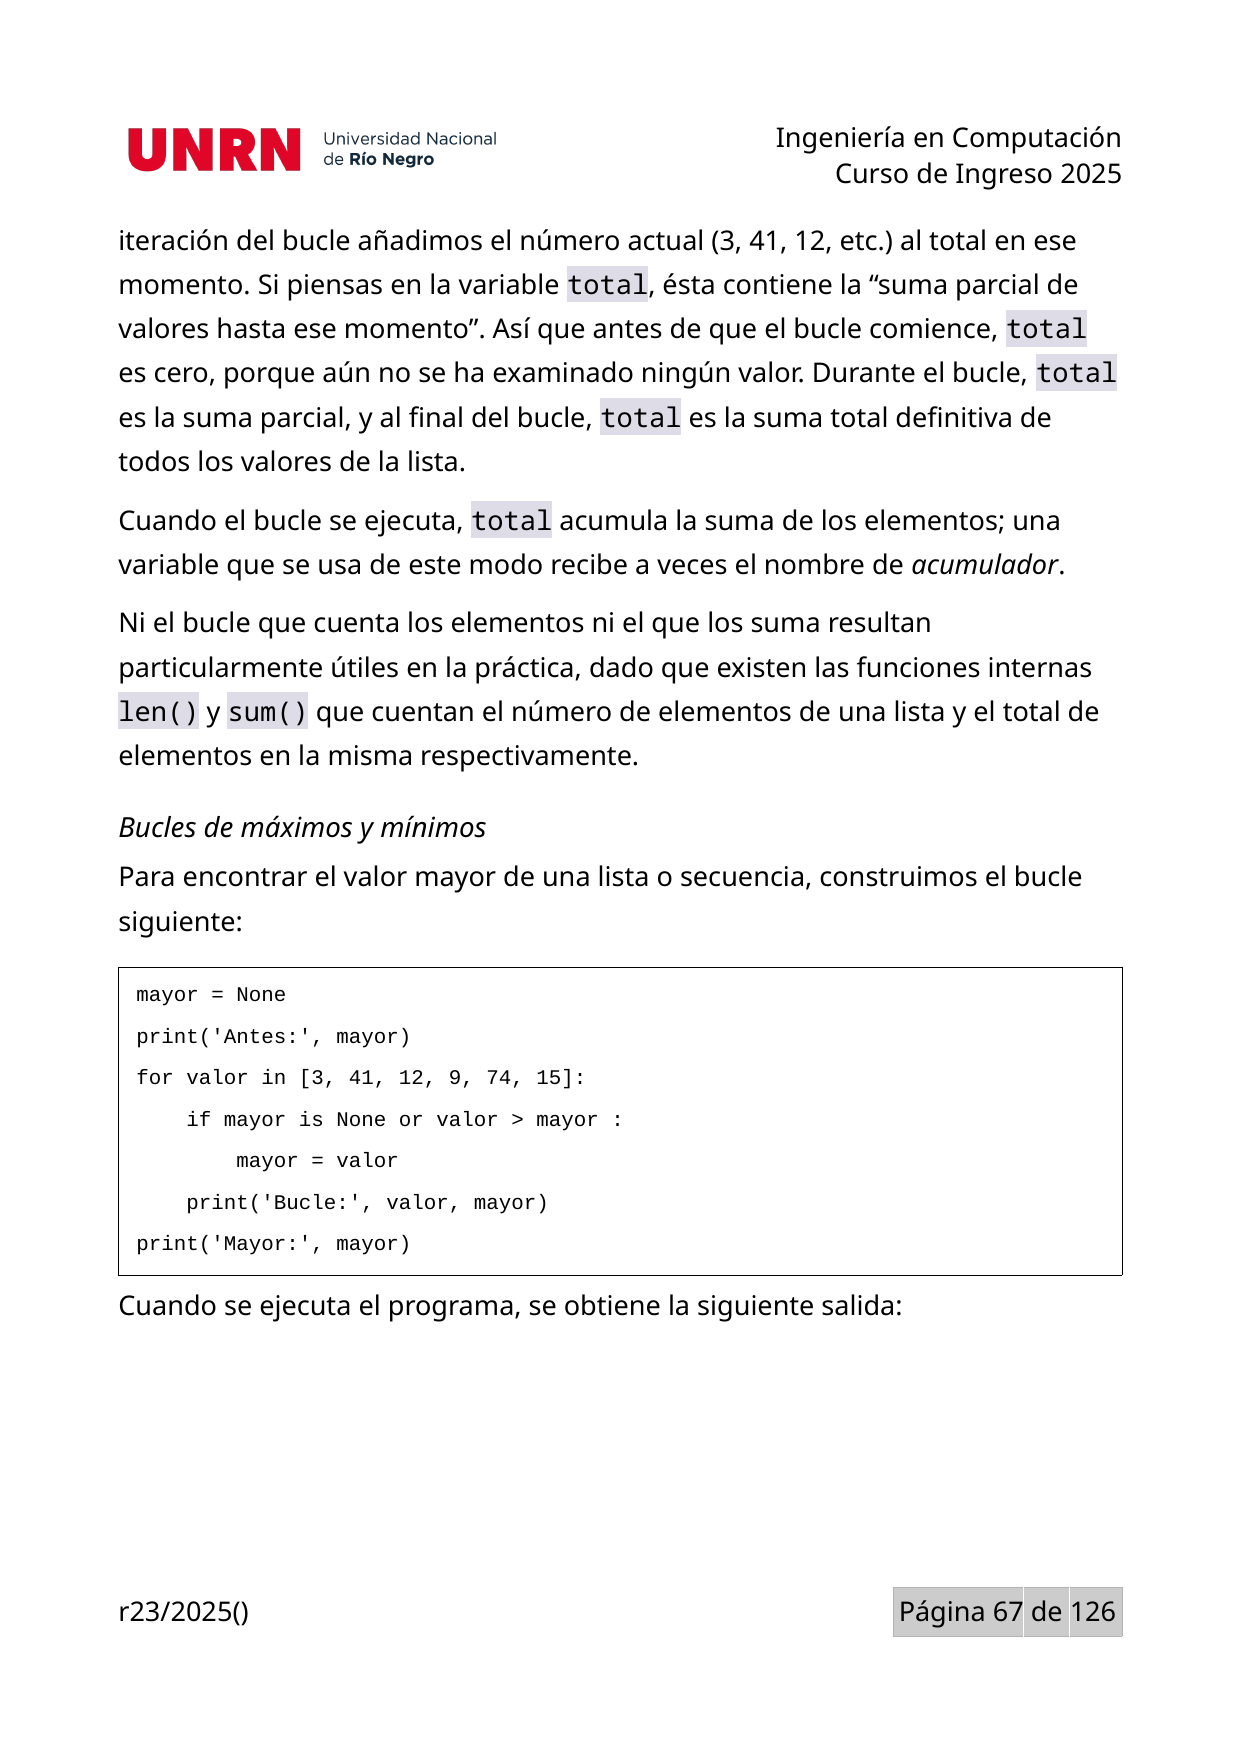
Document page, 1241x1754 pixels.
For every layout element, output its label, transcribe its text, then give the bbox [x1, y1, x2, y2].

text mayor = None [119, 968, 1122, 1008]
text Cuando se ejecuta el programa, se obtiene la siguiente salida: [118, 1286, 1122, 1323]
text print('Mayor:', mayor) [119, 1215, 1122, 1275]
text if mayor is None or valor > mayor : [119, 1091, 1122, 1132]
text for valor in [3, 41, 12, 9, 74, 15]: [119, 1049, 1122, 1091]
text print('Bucle:', valor, mayor) [119, 1174, 1122, 1215]
text iteración del bucle añadimos el número actual (3, 41, 12, etc.) al total en ese momento. Si piensas en la variable total, ésta contiene la “suma parcial de valores hasta ese momento”. Así que antes de que el bucle comience, total es cero, porque aún no se ha examinado ningún valor. Durante el bucle, total es la suma parcial, y al final del bucle, total es la suma total definitiva de todos los valores de la lista. [118, 221, 1122, 479]
text print('Antes:', mayor) [119, 1008, 1122, 1049]
subtitle Bucles de máximos y mínimos [118, 808, 1122, 845]
text Ni el bucle que cuenta los elementos ni el que los suma resultan particularmente útiles en la práctica, dado que existen las funciones internas len() y sum() que cuentan el número de elementos de una lista y el total de elementos en la misma respectivamente. [118, 604, 1122, 773]
picture [118, 118, 505, 180]
text mayor = valor [119, 1132, 1122, 1174]
text Cuando el bucle se ejecuta, total acumula la suma de los elementos; una variable que se usa de este modo recibe a veces el nombre de acumulador. [118, 501, 1122, 582]
text Para encontrar el valor mayor de una lista o secuencia, construimos el bucle siguiente: [118, 858, 1122, 939]
